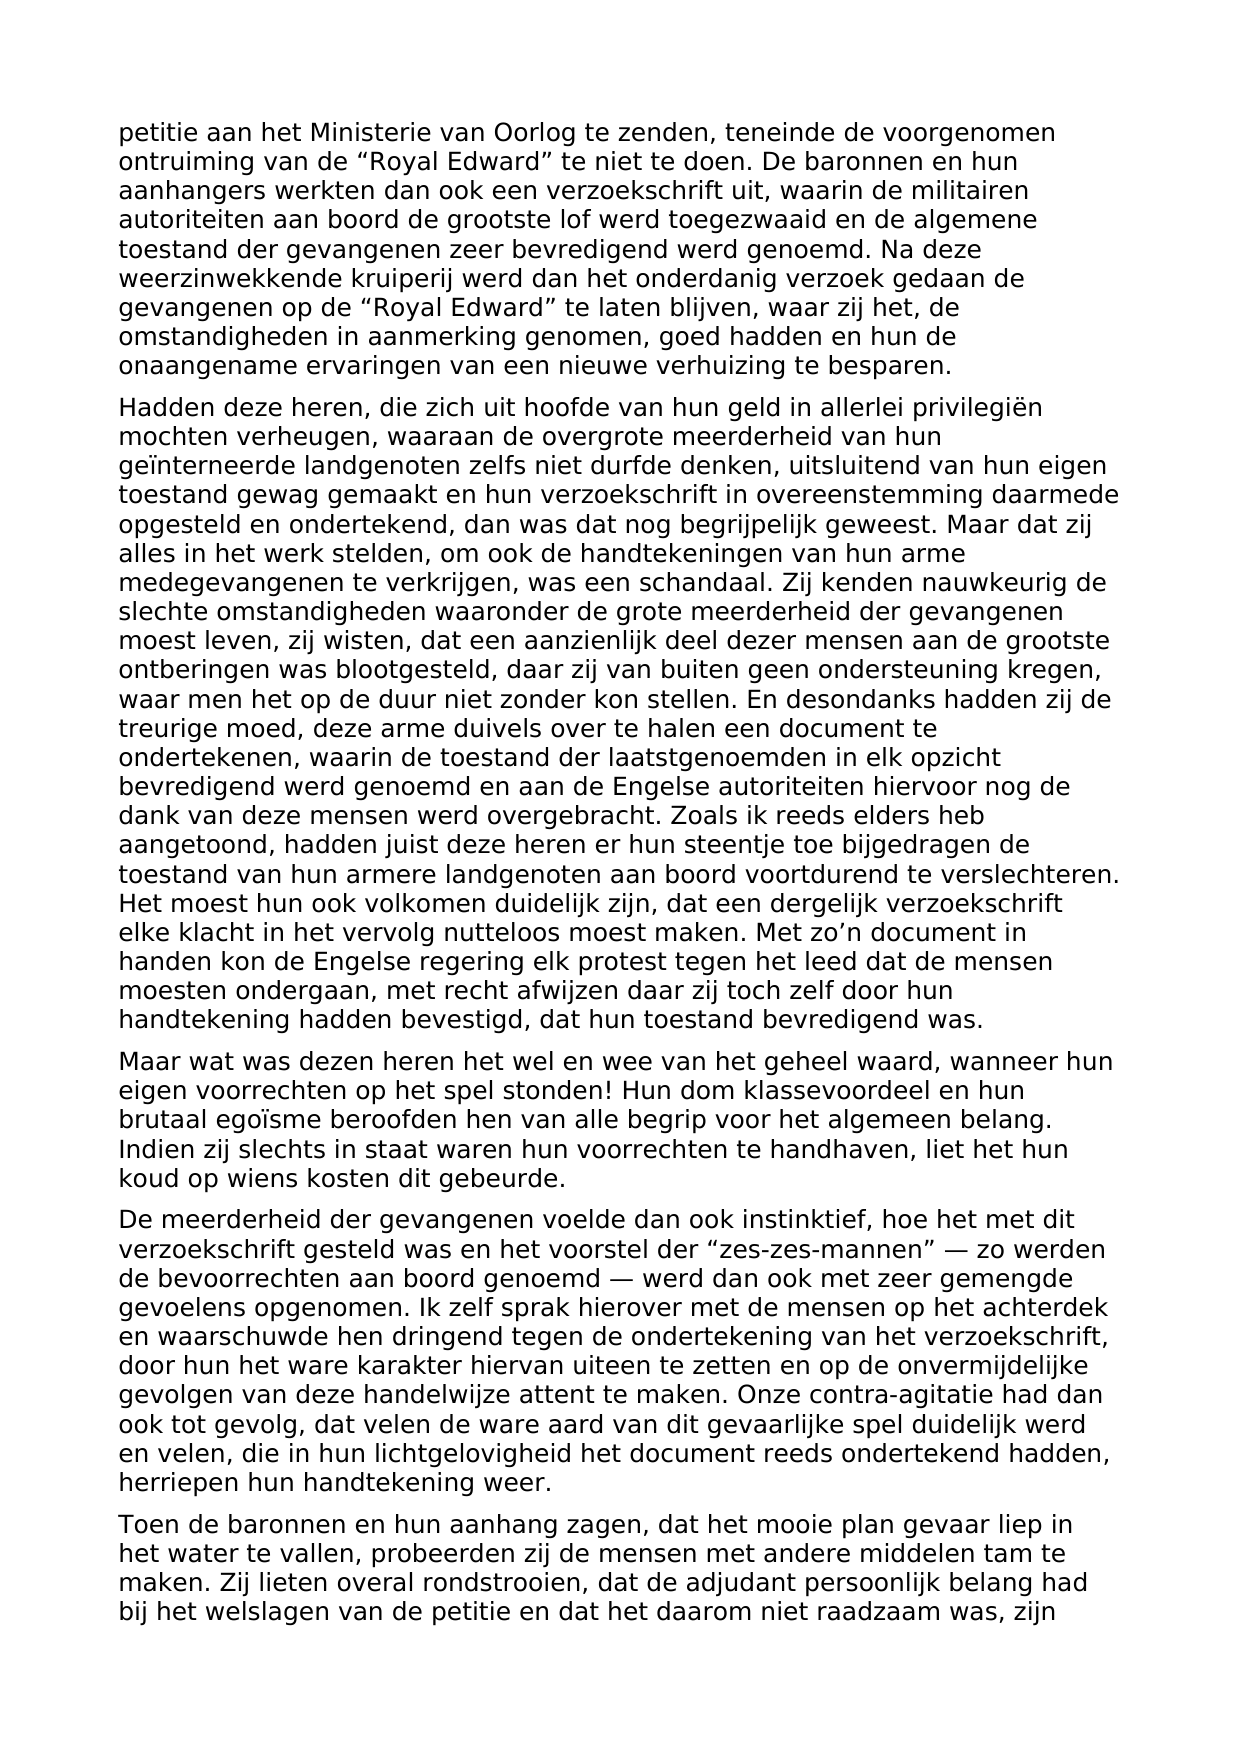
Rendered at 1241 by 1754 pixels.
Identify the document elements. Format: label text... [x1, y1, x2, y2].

text Hadden deze heren, die zich uit hoofde van hun geld in allerlei privilegiën mochten verheugen, waaraan de overgrote meerderheid van hun geïnterneerde landgenoten zelfs niet durfde denken, uitsluitend van hun eigen toestand gewag gemaakt en hun verzoekschrift in overeenstemming daarmede opgesteld en ondertekend, dan was dat nog begrijpelijk geweest. Maar dat zij alles in het werk stelden, om ook de handtekeningen van hun arme medegevangenen te verkrijgen, was een schandaal. Zij kenden nauwkeurig de slechte omstandigheden waaronder de grote meerderheid der gevangenen moest leven, zij wisten, dat een aanzienlijk deel dezer mensen aan de grootste ontberingen was blootgesteld, daar zij van buiten geen ondersteuning kregen, waar men het op de duur niet zonder kon stellen. En desondanks hadden zij de treurige moed, deze arme duivels over te halen een document te ondertekenen, waarin de toestand der laatstgenoemden in elk opzicht bevredigend werd genoemd en aan de Engelse autoriteiten hiervoor nog de dank van deze mensen werd overgebracht. Zoals ik reeds elders heb aangetoond, hadden juist deze heren er hun steentje toe bijgedragen de toestand van hun armere landgenoten aan boord voortdurend te verslechteren. Het moest hun ook volkomen duidelijk zijn, dat een dergelijk verzoekschrift elke klacht in het vervolg nutteloos moest maken. Met zo’n document in handen kon de Engelse regering elk protest tegen het leed dat de mensen moesten ondergaan, met recht afwijzen daar zij toch zelf door hun handtekening hadden bevestigd, dat hun toestand bevredigend was. [118, 393, 1122, 1035]
text Maar wat was dezen heren het wel en wee van het geheel waard, wanneer hun eigen voorrechten op het spel stonden! Hun dom klassevoordeel en hun brutaal egoïsme beroofden hen van alle begrip voor het algemeen belang. Indien zij slechts in staat waren hun voorrechten te handhaven, liet het hun koud op wiens kosten dit gebeurde. [118, 1047, 1122, 1193]
text petitie aan het Ministerie van Oorlog te zenden, teneinde de voorgenomen ontruiming van de “Royal Edward” te niet te doen. De baronnen en hun aanhangers werkten dan ook een verzoekschrift uit, waarin de militairen autoriteiten aan boord de grootste lof werd toegezwaaid en de algemene toestand der gevangenen zeer bevredigend werd genoemd. Na deze weerzinwekkende kruiperij werd dan het onderdanig verzoek gedaan de gevangenen op de “Royal Edward” te laten blijven, waar zij het, de omstandigheden in aanmerking genomen, goed hadden en hun de onaangename ervaringen van een nieuwe verhuizing te besparen. [118, 118, 1122, 381]
text De meerderheid der gevangenen voelde dan ook instinktief, hoe het met dit verzoekschrift gesteld was en het voorstel der “zes-zes-mannen” — zo werden de bevoorrechten aan boord genoemd — werd dan ook met zeer gemengde gevoelens opgenomen. Ik zelf sprak hierover met de mensen op het achterdek en waarschuwde hen dringend tegen de ondertekening van het verzoekschrift, door hun het ware karakter hiervan uiteen te zetten en op de onvermijdelijke gevolgen van deze handelwijze attent te maken. Onze contra-agitatie had dan ook tot gevolg, dat velen de ware aard van dit gevaarlijke spel duidelijk werd en velen, die in hun lichtgelovigheid het document reeds ondertekend hadden, herriepen hun handtekening weer. [118, 1206, 1122, 1497]
text Toen de baronnen en hun aanhang zagen, dat het mooie plan gevaar liep in het water te vallen, probeerden zij de mensen met andere middelen tam te maken. Zij lieten overal rondstrooien, dat de adjudant persoonlijk belang had bij het welslagen van de petitie en dat het daarom niet raadzaam was, zijn [118, 1510, 1122, 1626]
